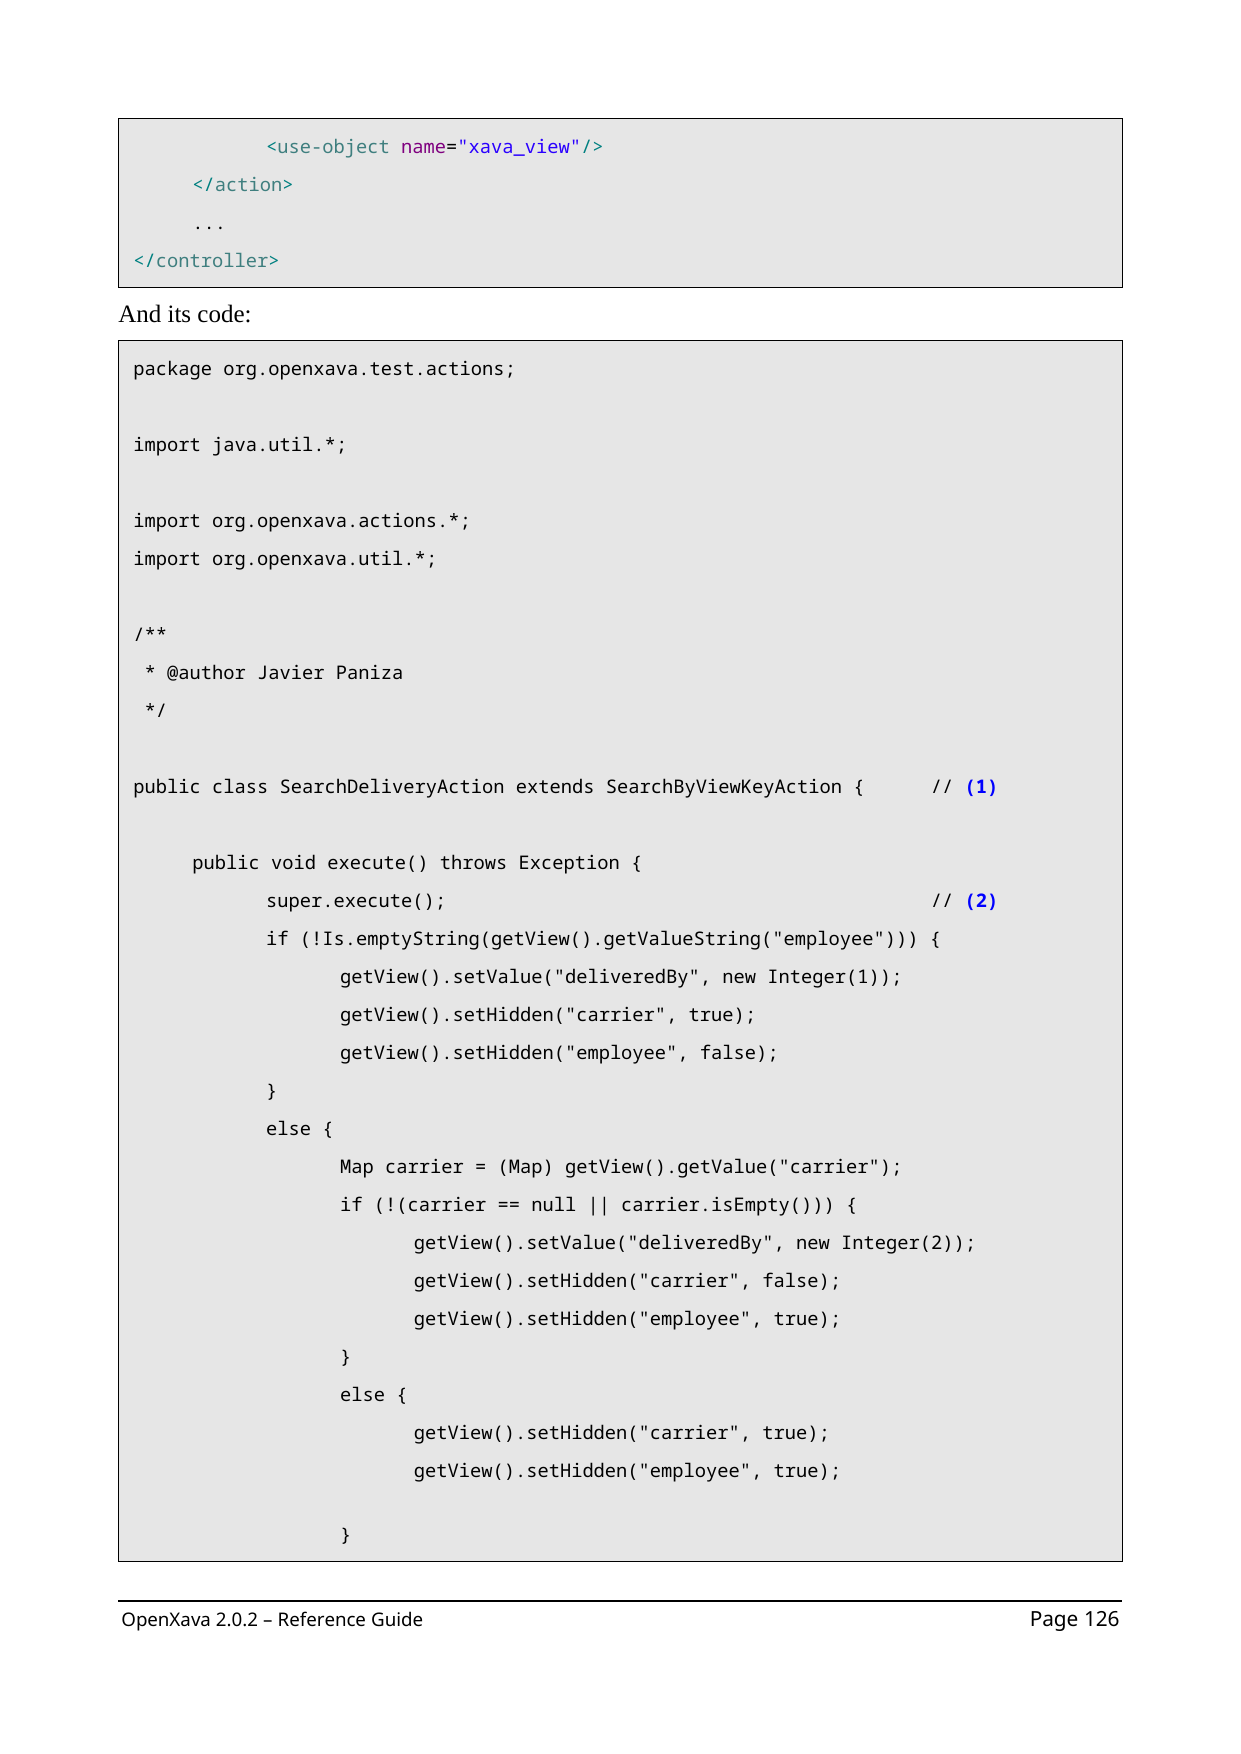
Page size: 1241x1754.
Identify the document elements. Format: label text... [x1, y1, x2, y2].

text getView().setHidden("carrier", false); [119, 1253, 1122, 1291]
text super.execute(); // (2) [119, 872, 1122, 911]
text Map carrier = (Map) getView().getValue("carrier"); [119, 1139, 1122, 1177]
text ... [119, 194, 1122, 232]
text if (!(carrier == null || carrier.isEmpty())) { [119, 1177, 1122, 1215]
text </controller> [119, 232, 1122, 287]
text public class SearchDeliveryAction extends SearchByViewKeyAction { // (1) [119, 758, 1122, 796]
text */ [119, 682, 1122, 720]
text import org.openxava.util.*; [119, 530, 1122, 568]
text } [119, 1063, 1122, 1101]
text getView().setHidden("employee", true); [119, 1443, 1122, 1506]
text import org.openxava.actions.*; [119, 492, 1122, 530]
text else { [119, 1367, 1122, 1405]
text </action> [119, 156, 1122, 194]
text * @author Javier Paniza [119, 644, 1122, 682]
text getView().setHidden("employee", false); [119, 1024, 1122, 1063]
text getView().setHidden("carrier", true); [119, 1405, 1122, 1443]
text getView().setValue("deliveredBy", new Integer(2)); [119, 1215, 1122, 1253]
text } [119, 1506, 1122, 1561]
text } [119, 1329, 1122, 1367]
text And its code: [118, 300, 1122, 328]
text <use-object name="xava_view"/> [119, 119, 1122, 156]
text import java.util.*; [119, 416, 1122, 454]
text /** [119, 606, 1122, 644]
text else { [119, 1101, 1122, 1139]
text package org.openxava.test.actions; [119, 341, 1122, 378]
text getView().setValue("deliveredBy", new Integer(1)); [119, 948, 1122, 987]
text if (!Is.emptyString(getView().getValueString("employee"))) { [119, 911, 1122, 948]
text getView().setHidden("employee", true); [119, 1291, 1122, 1329]
text public void execute() throws Exception { [119, 834, 1122, 872]
text getView().setHidden("carrier", true); [119, 987, 1122, 1024]
